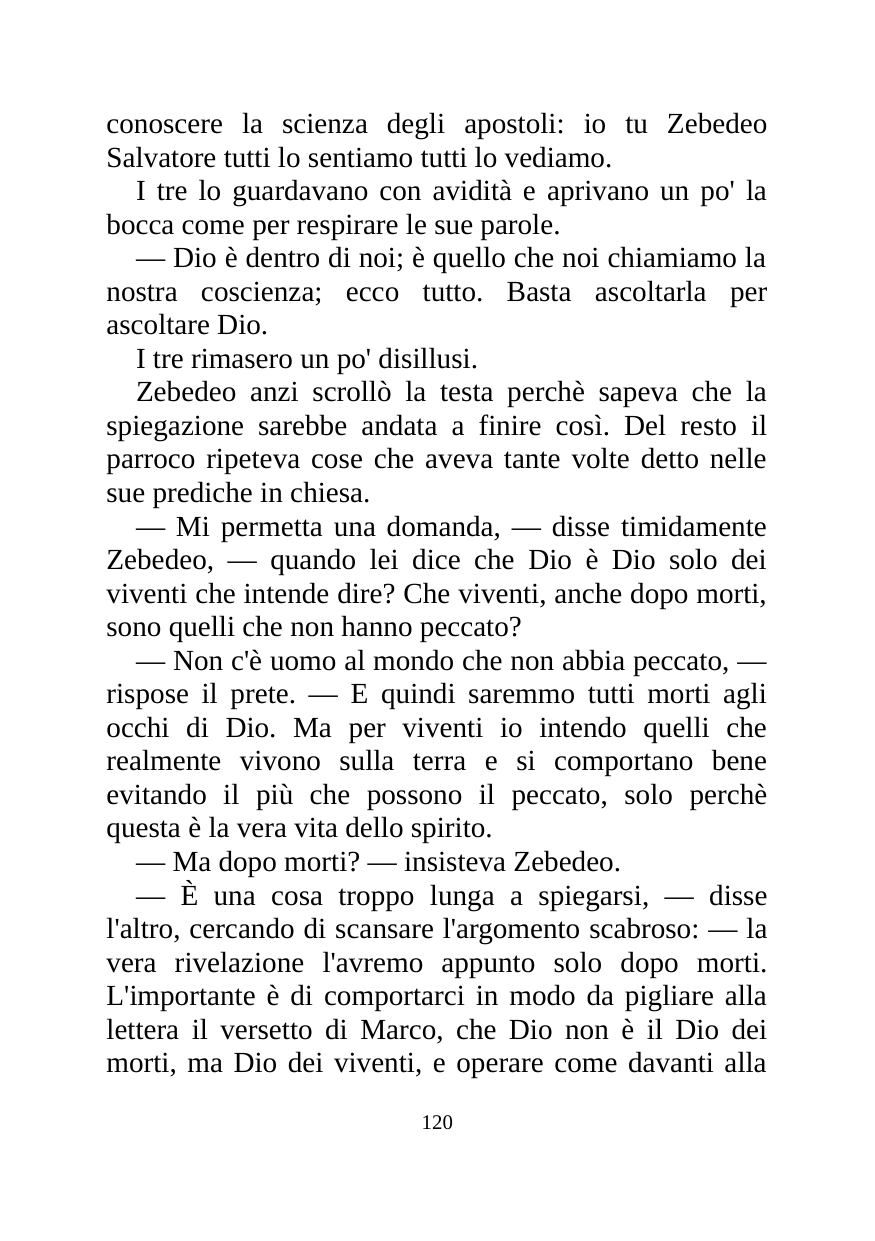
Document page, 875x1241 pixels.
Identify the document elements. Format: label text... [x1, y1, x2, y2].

text — Ma dopo morti? — insisteva Zebedeo. [106, 844, 768, 878]
text conoscere la scienza degli apostoli: io tu Zebedeo Salvatore tutti lo sentiamo tutti lo vediamo. [106, 106, 768, 173]
text I tre rimasero un po' disillusi. [106, 341, 768, 374]
text I tre lo guardavano con avidità e aprivano un po' la bocca come per respirare le sue parole. [106, 173, 768, 240]
text — Dio è dentro di noi; è quello che noi chiamiamo la nostra coscienza; ecco tutto. Basta ascoltarla per ascoltare Dio. [106, 240, 768, 341]
text — Mi permetta una domanda, — disse timidamente Zebedeo, — quando lei dice che Dio è Dio solo dei viventi che intende dire? Che viventi, anche dopo morti, sono quelli che non hanno peccato? [106, 509, 768, 643]
text — È una cosa troppo lunga a spiegarsi, — disse l'altro, cercando di scansare l'argomento scabroso: — la vera rivelazione l'avremo appunto solo dopo morti. L'importante è di comportarci in modo da pigliare alla lettera il versetto di Marco, che Dio non è il Dio dei morti, ma Dio dei viventi, e operare come davanti alla [106, 878, 768, 1079]
text Zebedeo anzi scrollò la testa perchè sapeva che la spiegazione sarebbe andata a finire così. Del resto il parroco ripeteva cose che aveva tante volte detto nelle sue prediche in chiesa. [106, 374, 768, 509]
text — Non c'è uomo al mondo che non abbia peccato, — rispose il prete. — E quindi saremmo tutti morti agli occhi di Dio. Ma per viventi io intendo quelli che realmente vivono sulla terra e si comportano bene evitando il più che possono il peccato, solo perchè questa è la vera vita dello spirito. [106, 643, 768, 844]
